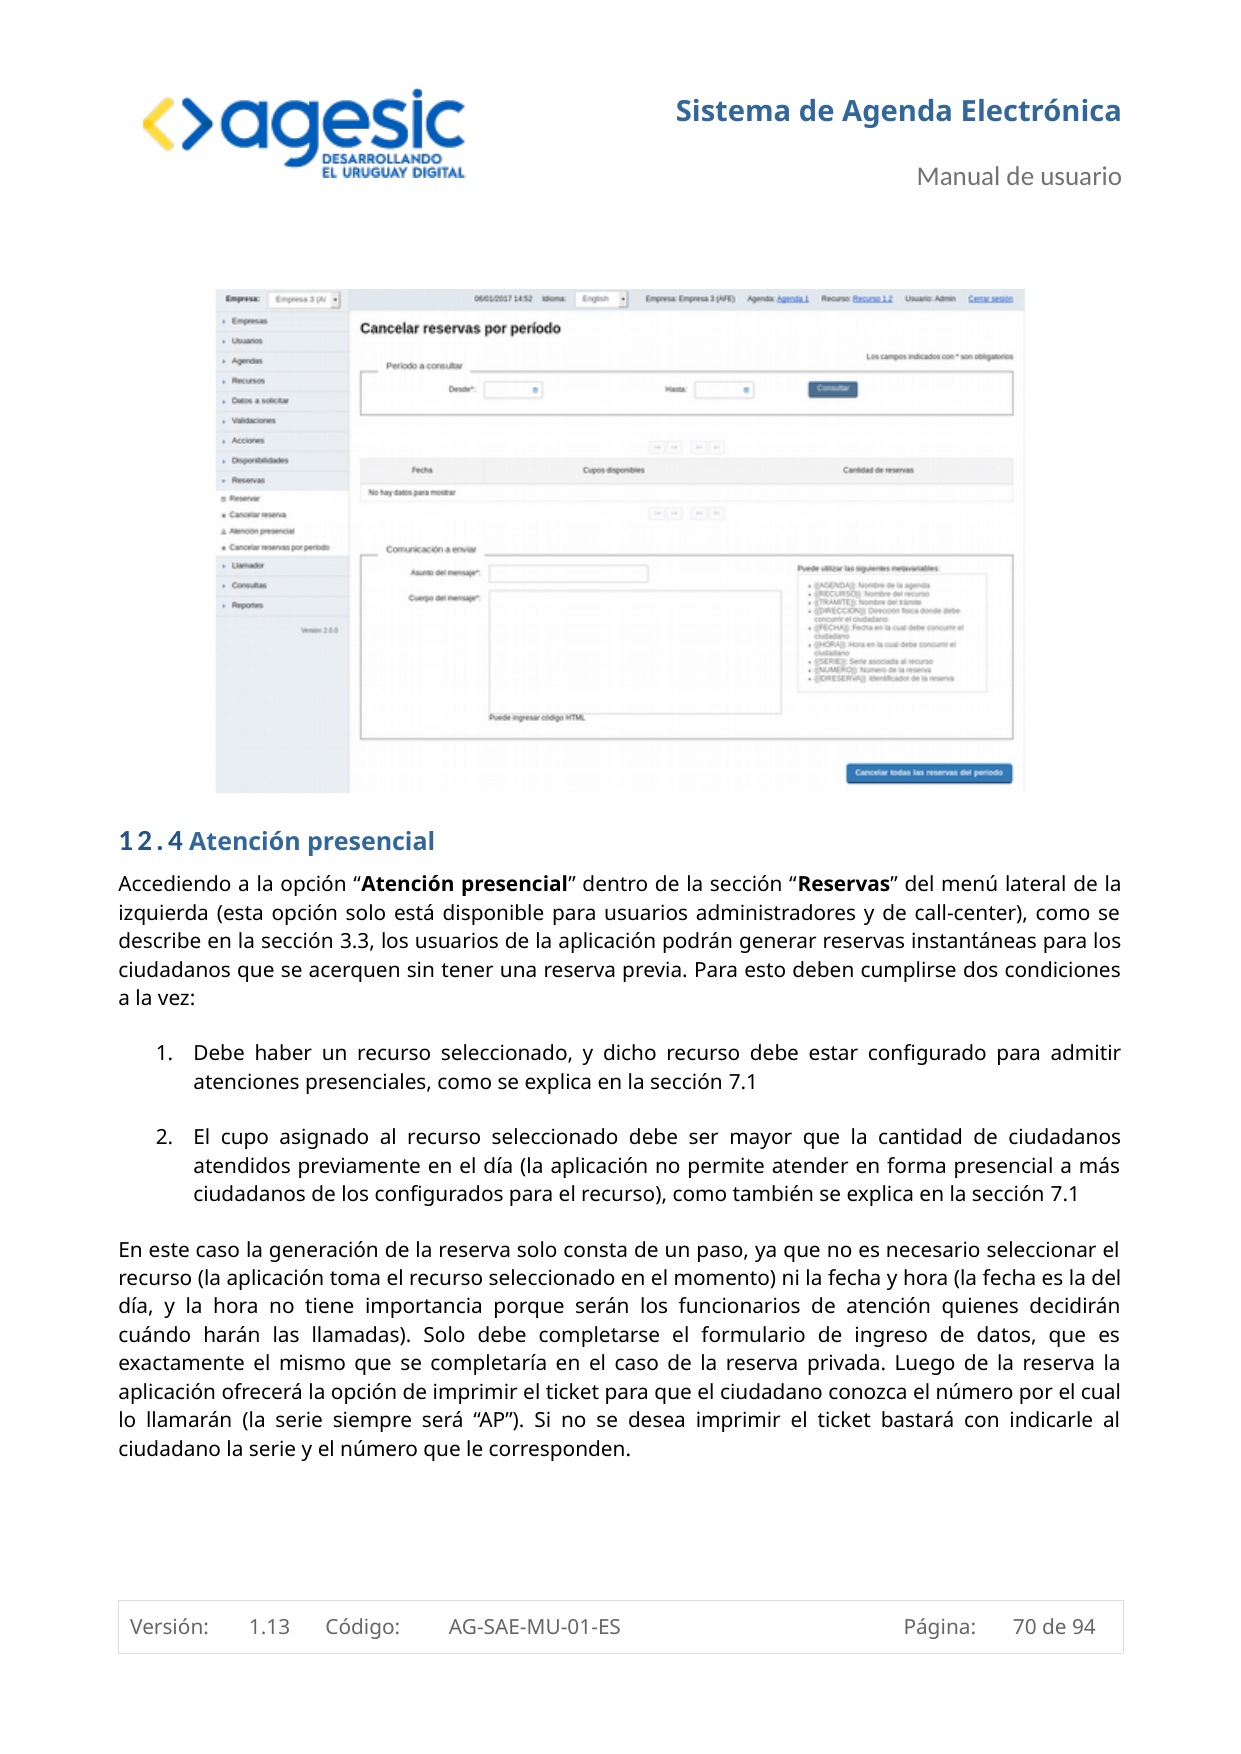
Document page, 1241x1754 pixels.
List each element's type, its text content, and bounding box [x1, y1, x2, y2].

text En este caso la generación de la reserva solo consta de un paso, ya que no es necesario seleccionar el recurso (la aplicación toma el recurso seleccionado en el momento) ni la fecha y hora (la fecha es la del día, y la hora no tiene importancia porque serán los funcionarios de atención quienes decidirán cuándo harán las llamadas). Solo debe completarse el formulario de ingreso de datos, que es exactamente el mismo que se completaría en el caso de la reserva privada. Luego de la reserva la aplicación ofrecerá la opción de imprimir el ticket para que el ciudadano conozca el número por el cual lo llamarán (la serie siempre será “AP”). Si no se desea imprimir el ticket bastará con indicarle al ciudadano la serie y el número que le corresponden. [118, 1235, 1122, 1462]
subtitle Atención presencial [118, 793, 1122, 857]
picture [215, 289, 1025, 793]
list Debe haber un recurso seleccionado, y dicho recurso debe estar configurado para admitir atenciones presenciales, como se explica en la sección 7.1 [156, 1038, 1122, 1095]
list El cupo asignado al recurso seleccionado debe ser mayor que la cantidad de ciudadanos atendidos previamente en el día (la aplicación no permite atender en forma presencial a más ciudadanos de los configurados para el recurso), como también se explica en la sección 7.1 [156, 1122, 1122, 1208]
picture [142, 88, 466, 178]
text Accediendo a la opción “Atención presencial” dentro de la sección “Reservas” del menú lateral de la izquierda (esta opción solo está disponible para usuarios administradores y de call-center), como se describe en la sección 3.3, los usuarios de la aplicación podrán generar reservas instantáneas para los ciudadanos que se acerquen sin tener una reserva previa. Para esto deben cumplirse dos condiciones a la vez: [118, 869, 1122, 1012]
